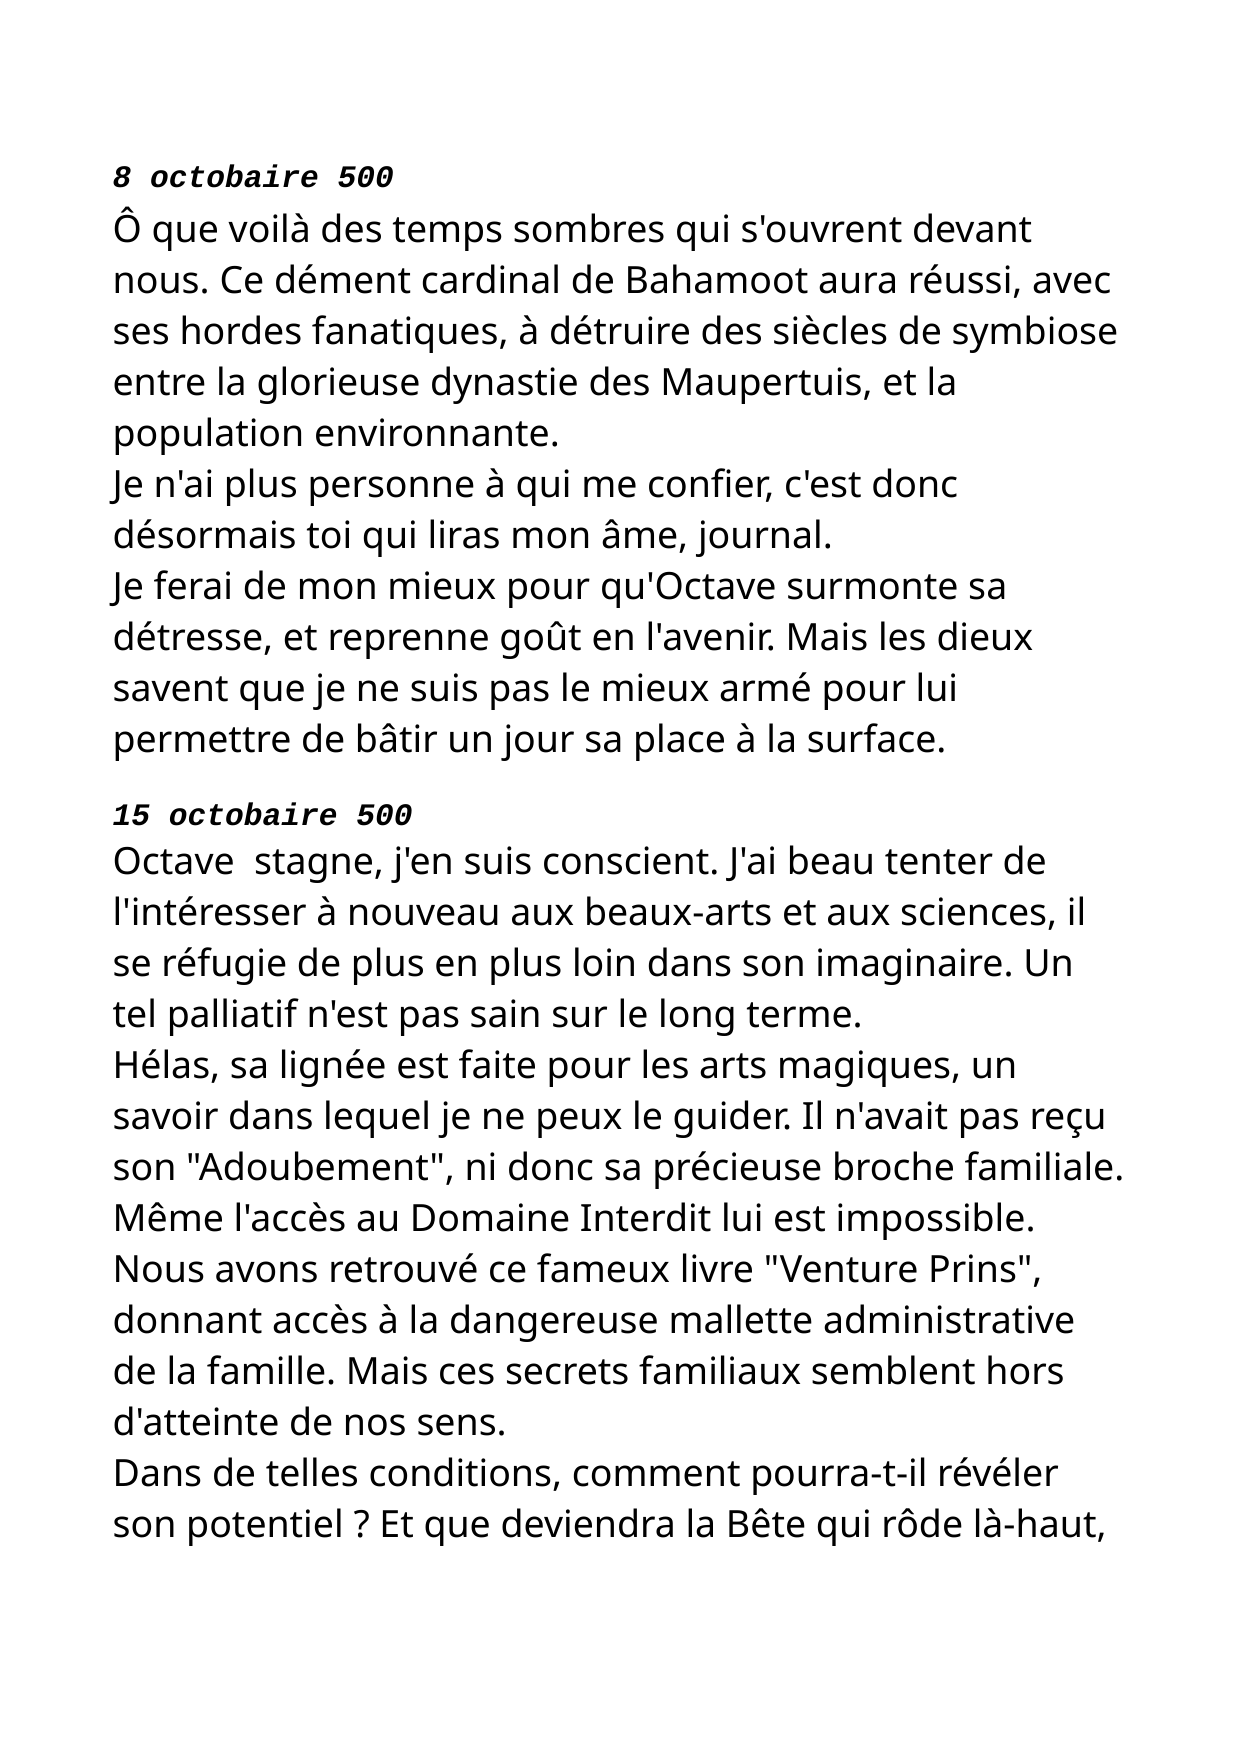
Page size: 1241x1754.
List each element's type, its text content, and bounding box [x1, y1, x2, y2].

text Octave stagne, j'en suis conscient. J'ai beau tenter de l'intéresser à nouveau aux beaux-arts et aux sciences, il se réfugie de plus en plus loin dans son imaginaire. Un tel palliatif n'est pas sain sur le long terme. [112, 834, 1128, 1038]
text Même l'accès au Domaine Interdit lui est impossible. Nous avons retrouvé ce fameux livre "Venture Prins", donnant accès à la dangereuse mallette administrative de la famille. Mais ces secrets familiaux semblent hors d'atteinte de nos sens. [112, 1192, 1128, 1447]
text Je ferai de mon mieux pour qu'Octave surmonte sa détresse, et reprenne goût en l'avenir. Mais les dieux savent que je ne suis pas le mieux armé pour lui permettre de bâtir un jour sa place à la surface. [112, 559, 1128, 763]
text 15 octobaire 500 [112, 799, 1128, 834]
text Hélas, sa lignée est faite pour les arts magiques, un savoir dans lequel je ne peux le guider. Il n'avait pas reçu son "Adoubement", ni donc sa précieuse broche familiale. [112, 1038, 1128, 1192]
text Dans de telles conditions, comment pourra-t-il révéler son potentiel ? Et que deviendra la Bête qui rôde là-haut, [112, 1447, 1128, 1549]
text Ô que voilà des temps sombres qui s'ouvrent devant nous. Ce dément cardinal de Bahamoot aura réussi, avec ses hordes fanatiques, à détruire des siècles de symbiose entre la glorieuse dynastie des Maupertuis, et la population environnante. [112, 202, 1128, 457]
text 8 octobaire 500 [112, 161, 1128, 197]
text Je n'ai plus personne à qui me confier, c'est donc désormais toi qui liras mon âme, journal. [112, 457, 1128, 559]
